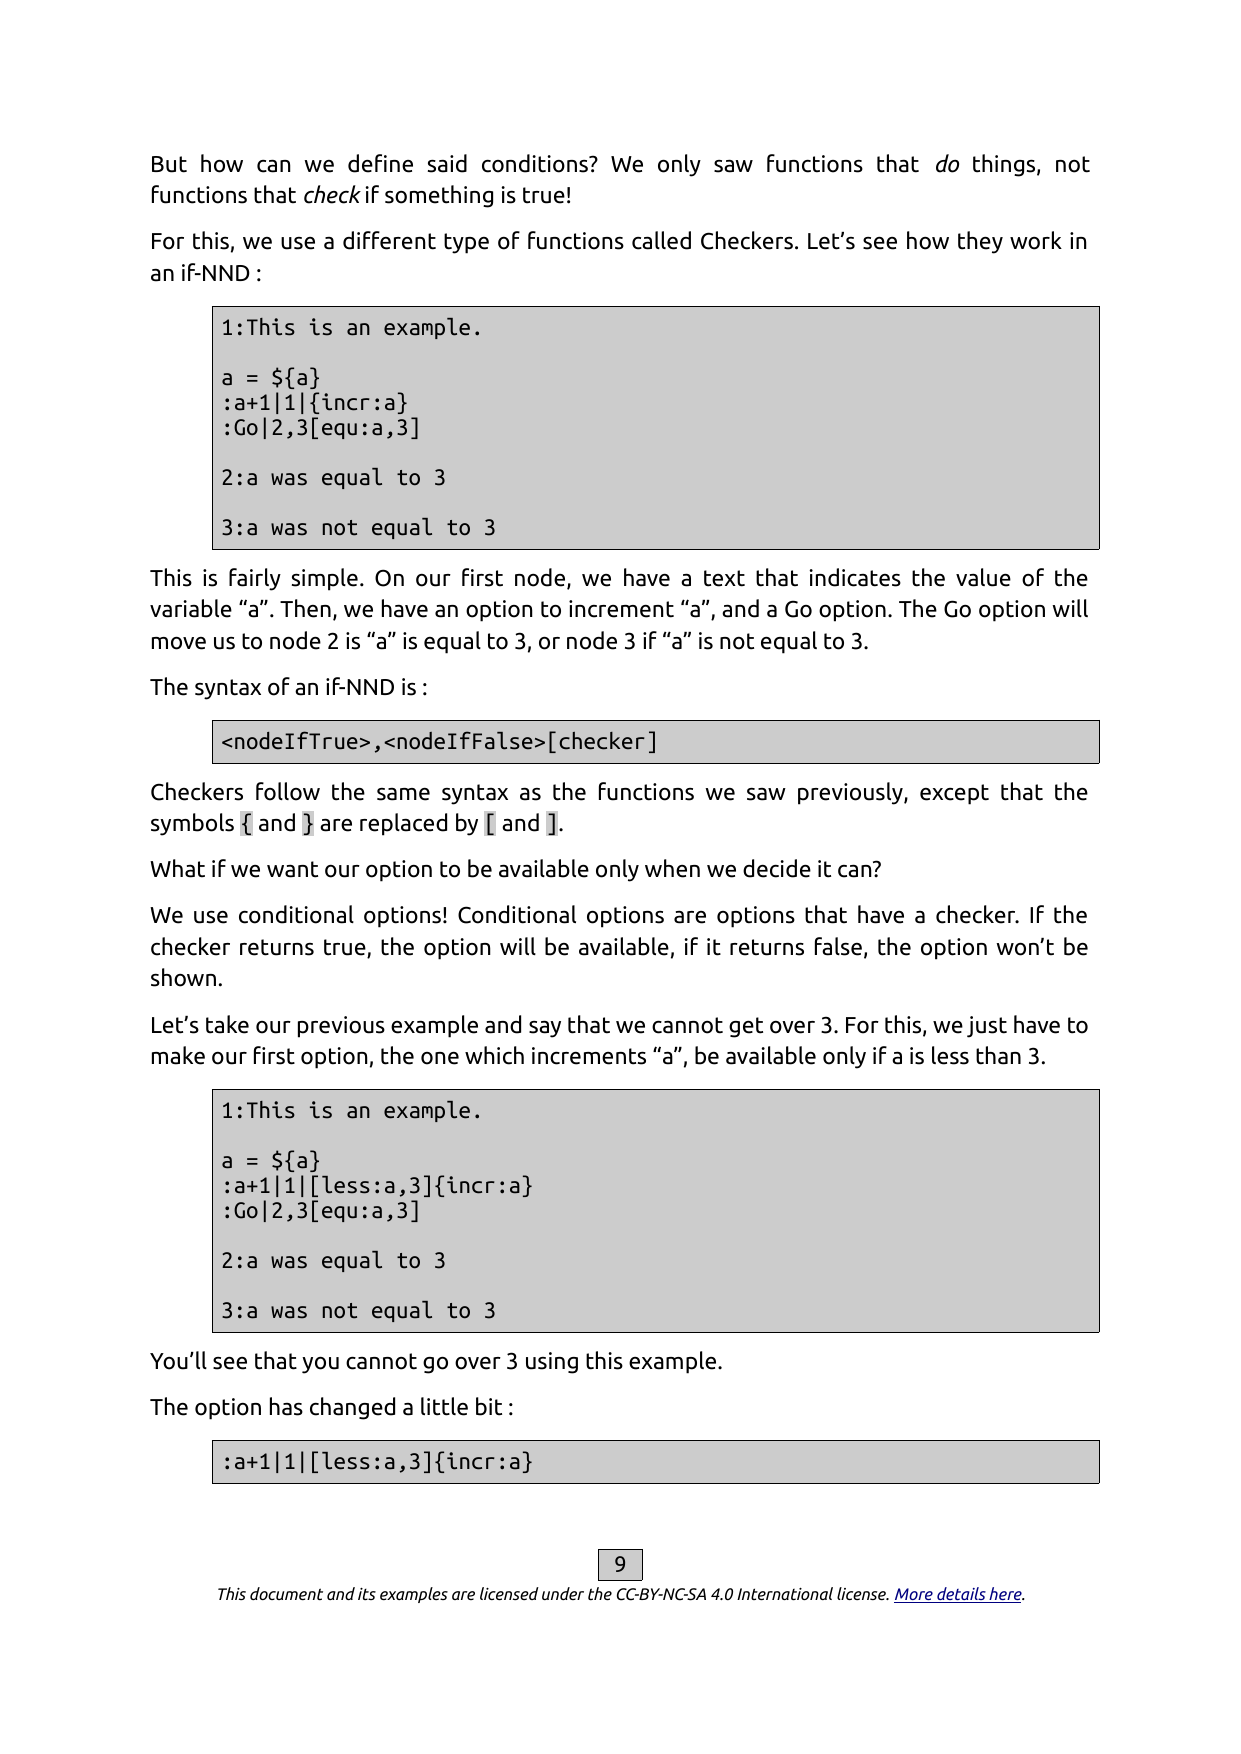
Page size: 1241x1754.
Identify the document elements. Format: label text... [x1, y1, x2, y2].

text <nodeIfTrue>,<nodeIfFalse>[checker] [213, 721, 1099, 763]
text 1:This is an example. [213, 1090, 1099, 1114]
text This is fairly simple. On our first node, we have a text that indicates the value of the variable “a”. Then, we have an option to increment “a”, and a Go option. The Go option will move us to node 2 is “a” is equal to 3, or node 3 if “a” is not equal to 3. [150, 564, 1090, 653]
text You’ll see that you cannot go over 3 using this example. [150, 1347, 1090, 1374]
text 3:a was not equal to 3 [213, 1289, 1099, 1332]
text a = ${a} [213, 356, 1099, 381]
text But how can we define said conditions? We only saw functions that do things, not functions that check if something is true! [150, 150, 1090, 208]
text We use conditional options! Conditional options are options that have a checker. If the checker returns true, the option will be available, if it returns false, the option won’t be shown. [150, 902, 1090, 991]
text :a+1|1|[less:a,3]{incr:a} [213, 1441, 1099, 1483]
text :Go|2,3[equ:a,3] [213, 1189, 1099, 1214]
text :Go|2,3[equ:a,3] [213, 406, 1099, 431]
text Checkers follow the same syntax as the functions we saw previously, except that the symbols { and } are replaced by [ and ]. [150, 778, 1090, 836]
text :a+1|1|[less:a,3]{incr:a} [213, 1164, 1099, 1189]
text Let’s take our previous example and say that we cannot get over 3. For this, we just have to make our first option, the one which increments “a”, be available only if a is less than 3. [150, 1011, 1090, 1069]
text The option has changed a little bit : [150, 1393, 1090, 1420]
text :a+1|1|{incr:a} [213, 381, 1099, 406]
text 1:This is an example. [213, 307, 1099, 331]
text For this, we use a different type of functions called Checkers. Let’s see how they work in an if-NND : [150, 228, 1090, 286]
text The syntax of an if-NND is : [150, 673, 1090, 699]
text 2:a was equal to 3 [213, 1239, 1099, 1264]
text a = ${a} [213, 1139, 1099, 1164]
text What if we want our option to be available only when we decide it can? [150, 856, 1090, 882]
text 3:a was not equal to 3 [213, 506, 1099, 549]
text 2:a was equal to 3 [213, 456, 1099, 481]
